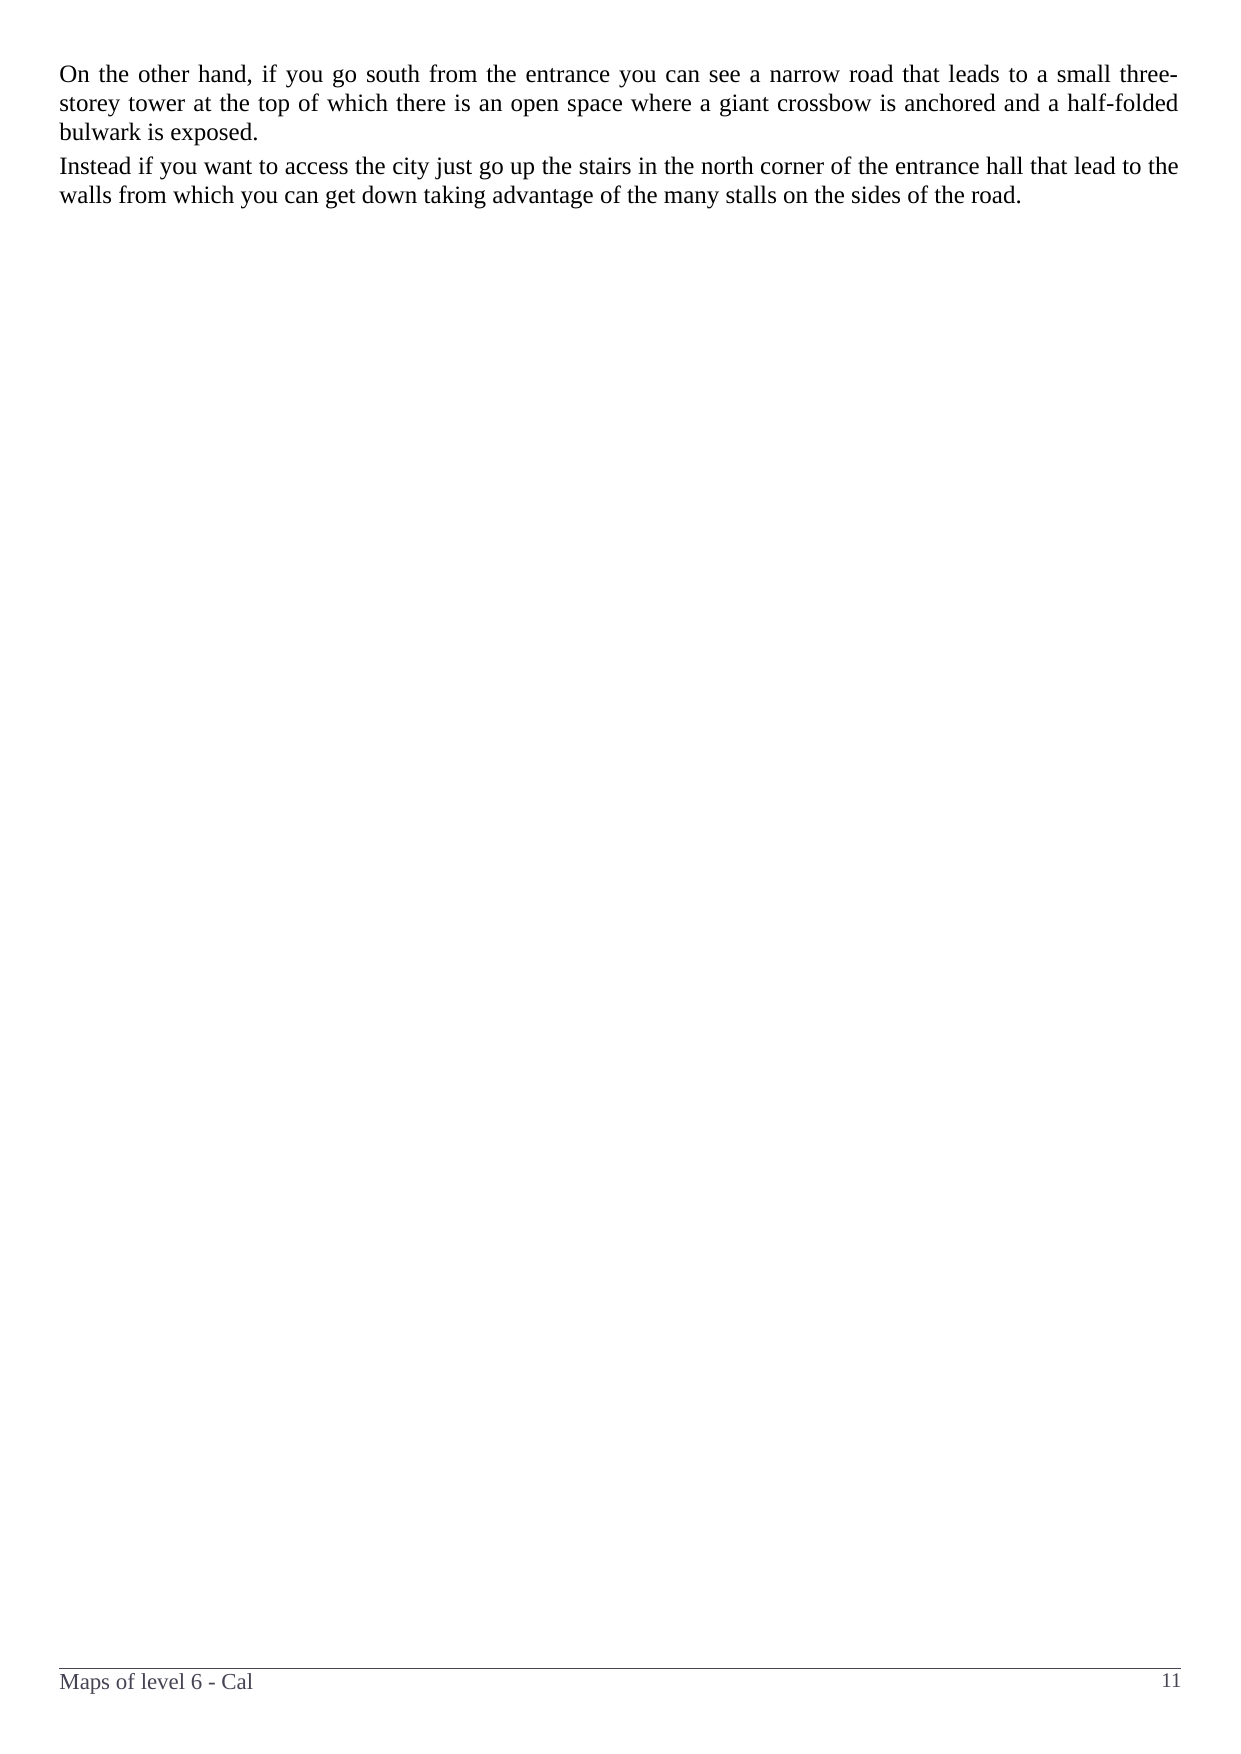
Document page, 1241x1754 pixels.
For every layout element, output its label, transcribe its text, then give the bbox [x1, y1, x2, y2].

text Instead if you want to access the city just go up the stairs in the north corner of the entrance hall that lead to the walls from which you can get down taking advantage of the many stalls on the sides of the road. [59, 151, 1181, 209]
text On the other hand, if you go south from the entrance you can see a narrow road that leads to a small three-storey tower at the top of which there is an open space where a giant crossbow is anchored and a half-folded bulwark is exposed. [59, 59, 1181, 145]
